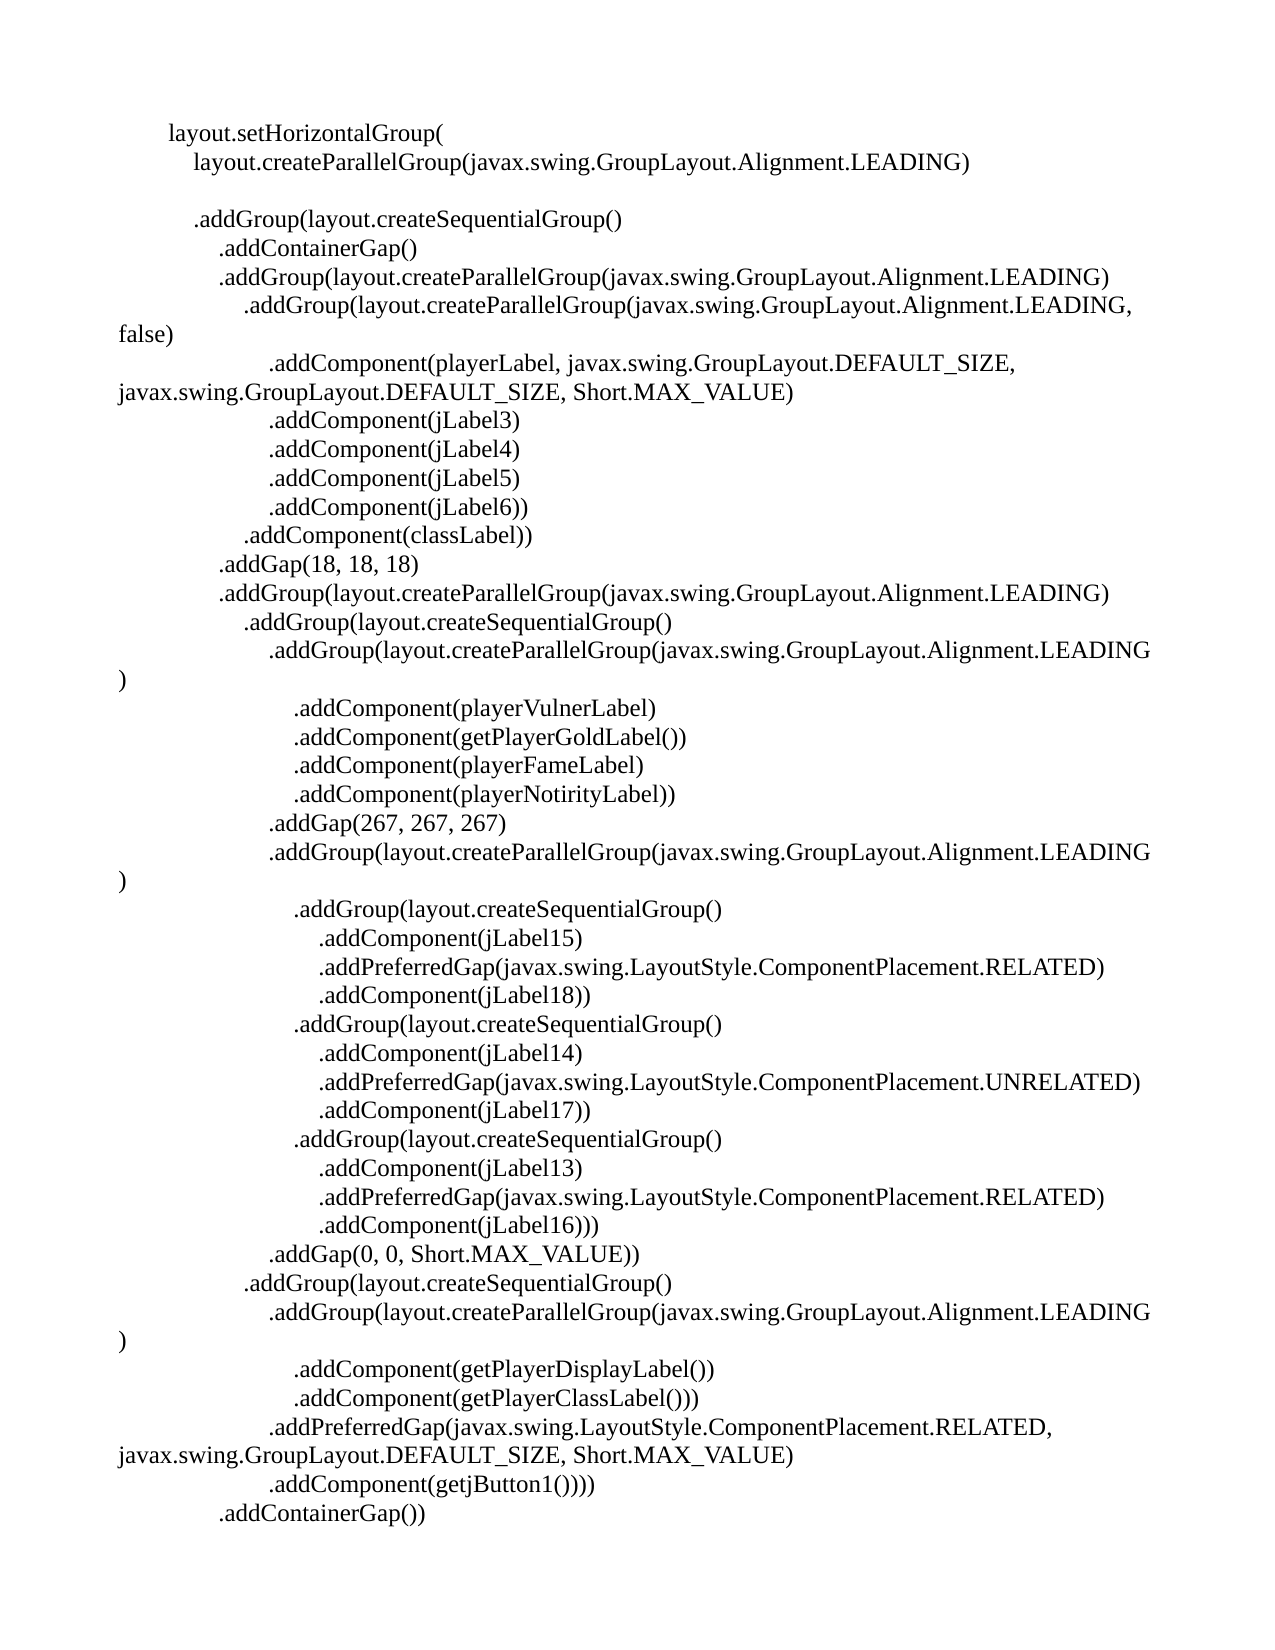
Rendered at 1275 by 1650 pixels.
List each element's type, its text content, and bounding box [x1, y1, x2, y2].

text layout.setHorizontalGroup( layout.createParallelGroup(javax.swing.GroupLayout.Alignment.LEADING) [118, 118, 1157, 204]
text .addGroup(layout.createSequentialGroup() .addContainerGap() .addGroup(layout.createParallelGroup(javax.swing.GroupLayout.Alignment.LEADING) .addGroup(layout.createParallelGroup(javax.swing.GroupLayout.Alignment.LEADING, false) .addComponent(playerLabel, javax.swing.GroupLayout.DEFAULT_SIZE, javax.swing.GroupLayout.DEFAULT_SIZE, Short.MAX_VALUE) .addComponent(jLabel3) .addComponent(jLabel4) .addComponent(jLabel5) .addComponent(jLabel6)) .addComponent(classLabel)) .addGap(18, 18, 18) .addGroup(layout.createParallelGroup(javax.swing.GroupLayout.Alignment.LEADING) .addGroup(layout.createSequentialGroup() .addGroup(layout.createParallelGroup(javax.swing.GroupLayout.Alignment.LEADING) .addComponent(playerVulnerLabel) .addComponent(getPlayerGoldLabel()) .addComponent(playerFameLabel) .addComponent(playerNotirityLabel)) .addGap(267, 267, 267) .addGroup(layout.createParallelGroup(javax.swing.GroupLayout.Alignment.LEADING) .addGroup(layout.createSequentialGroup() .addComponent(jLabel15) .addPreferredGap(javax.swing.LayoutStyle.ComponentPlacement.RELATED) .addComponent(jLabel18)) .addGroup(layout.createSequentialGroup() .addComponent(jLabel14) .addPreferredGap(javax.swing.LayoutStyle.ComponentPlacement.UNRELATED) .addComponent(jLabel17)) .addGroup(layout.createSequentialGroup() .addComponent(jLabel13) .addPreferredGap(javax.swing.LayoutStyle.ComponentPlacement.RELATED) .addComponent(jLabel16))) .addGap(0, 0, Short.MAX_VALUE)) .addGroup(layout.createSequentialGroup() .addGroup(layout.createParallelGroup(javax.swing.GroupLayout.Alignment.LEADING) .addComponent(getPlayerDisplayLabel()) .addComponent(getPlayerClassLabel())) .addPreferredGap(javax.swing.LayoutStyle.ComponentPlacement.RELATED, javax.swing.GroupLayout.DEFAULT_SIZE, Short.MAX_VALUE) .addComponent(getjButton1()))) .addContainerGap()) [118, 204, 1157, 1527]
